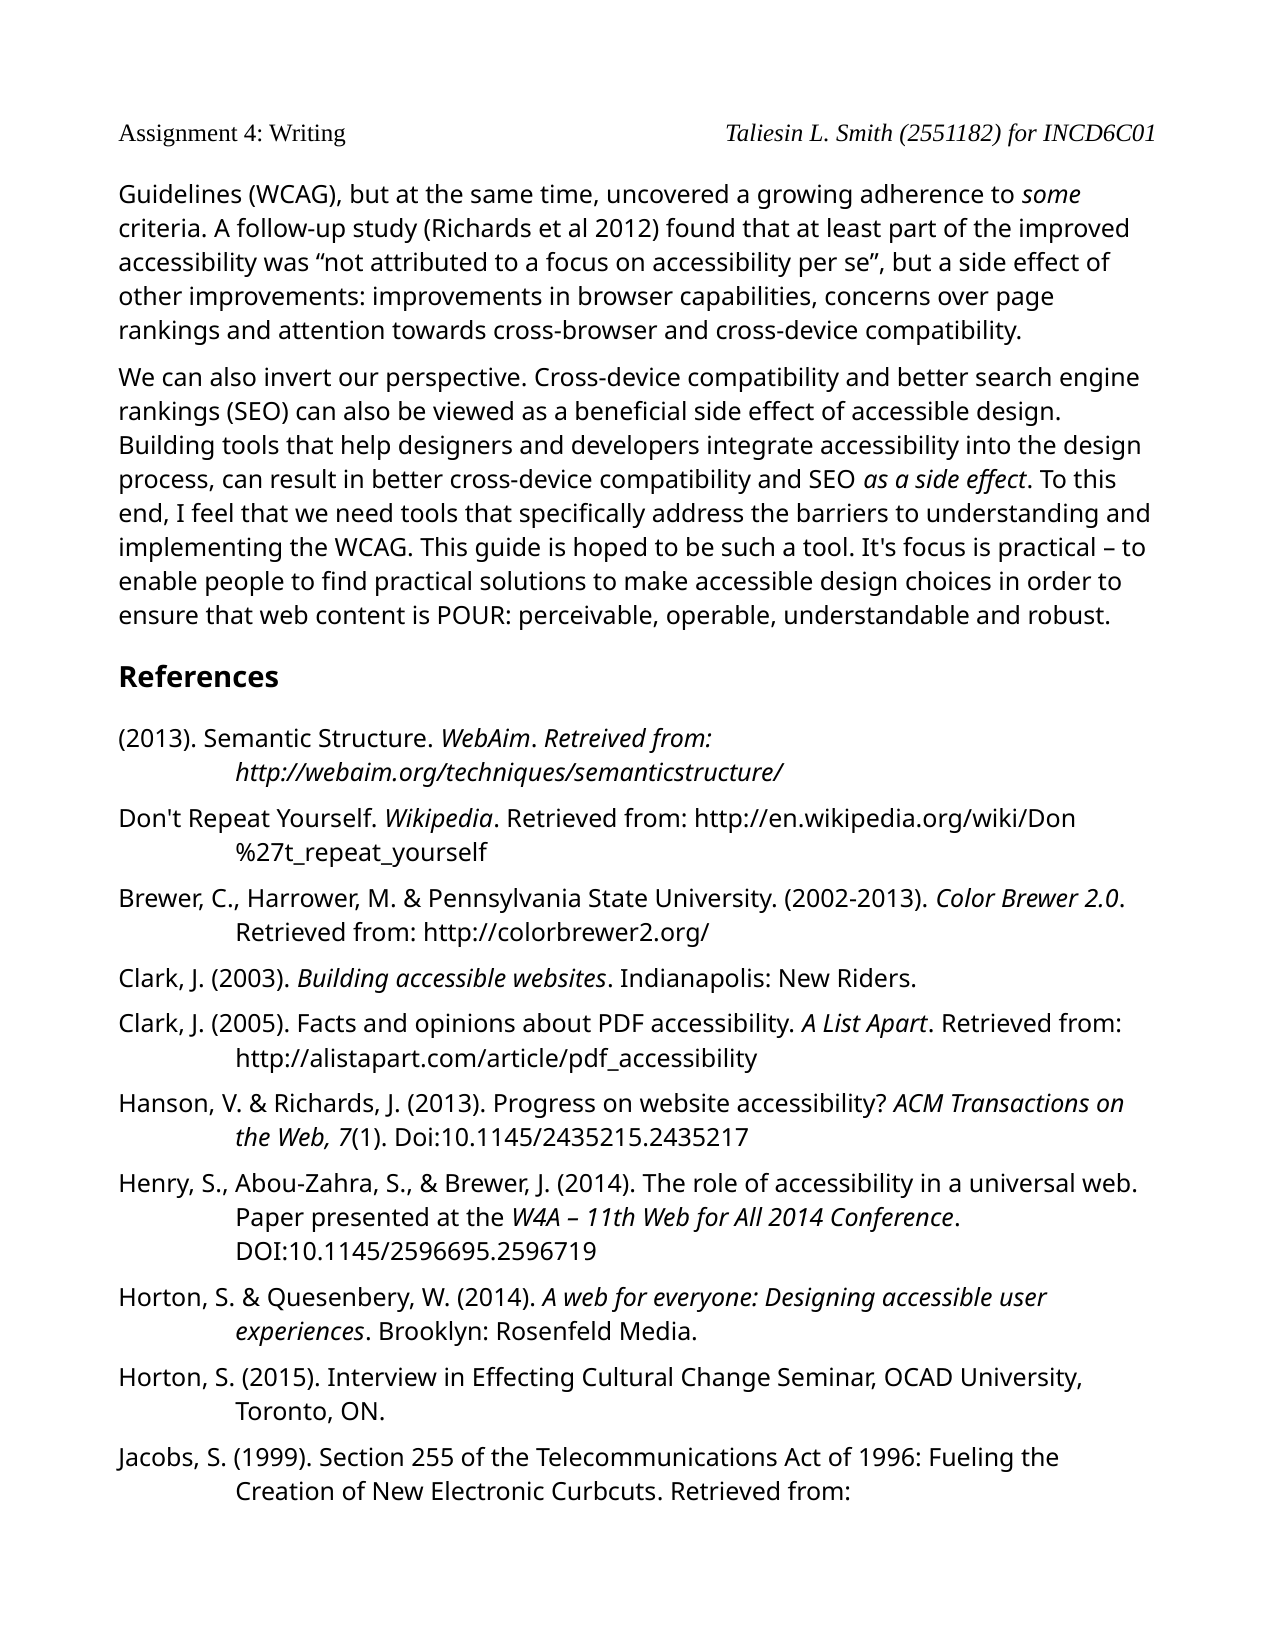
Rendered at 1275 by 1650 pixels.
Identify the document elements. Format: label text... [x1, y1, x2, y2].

text Clark, J. (2003). Building accessible websites. Indianapolis: New Riders. [118, 960, 1157, 994]
text Brewer, C., Harrower, M. & Pennsylvania State University. (2002-2013). Color Brewer 2.0. Retrieved from: http://colorbrewer2.org/ [118, 880, 1157, 948]
text Clark, J. (2005). Facts and opinions about PDF accessibility. A List Apart. Retrieved from: http://alistapart.com/article/pdf_accessibility [118, 1006, 1157, 1074]
text Horton, S. & Quesenbery, W. (2014). A web for everyone: Designing accessible user experiences. Brooklyn: Rosenfeld Media. [118, 1280, 1157, 1348]
text Guidelines (WCAG), but at the same time, uncovered a growing adherence to some criteria. A follow-up study (Richards et al 2012) found that at least part of the improved accessibility was “not attributed to a focus on accessibility per se”, but a side effect of other improvements: improvements in browser capabilities, concerns over page rankings and attention towards cross-browser and cross-device compatibility. [118, 176, 1157, 347]
text Henry, S., Abou-Zahra, S., & Brewer, J. (2014). The role of accessibility in a universal web. Paper presented at the W4A – 11th Web for All 2014 Conference. DOI:10.1145/2596695.2596719 [118, 1166, 1157, 1268]
text Horton, S. (2015). Interview in Effecting Cultural Change Seminar, OCAD University, Toronto, ON. [118, 1360, 1157, 1428]
subtitle References [118, 657, 1157, 696]
text (2013). Semantic Structure. WebAim. Retreived from: http://webaim.org/techniques/semanticstructure/ [118, 721, 1157, 789]
text Jacobs, S. (1999). Section 255 of the Telecommunications Act of 1996: Fueling the Creation of New Electronic Curbcuts. Retrieved from: [118, 1440, 1157, 1508]
text We can also invert our perspective. Cross-device compatibility and better search engine rankings (SEO) can also be viewed as a beneficial side effect of accessible design. Building tools that help designers and developers integrate accessibility into the design process, can result in better cross-device compatibility and SEO as a side effect. To this end, I feel that we need tools that specifically address the barriers to understanding and implementing the WCAG. This guide is hoped to be such a tool. It's focus is practical – to enable people to find practical solutions to make accessible design choices in order to ensure that web content is POUR: perceivable, operable, understandable and robust. [118, 359, 1157, 632]
text Don't Repeat Yourself. Wikipedia. Retrieved from: http://en.wikipedia.org/wiki/Don%27t_repeat_yourself [118, 801, 1157, 869]
text Hanson, V. & Richards, J. (2013). Progress on website accessibility? ACM Transactions on the Web, 7(1). Doi:10.1145/2435215.2435217 [118, 1086, 1157, 1154]
